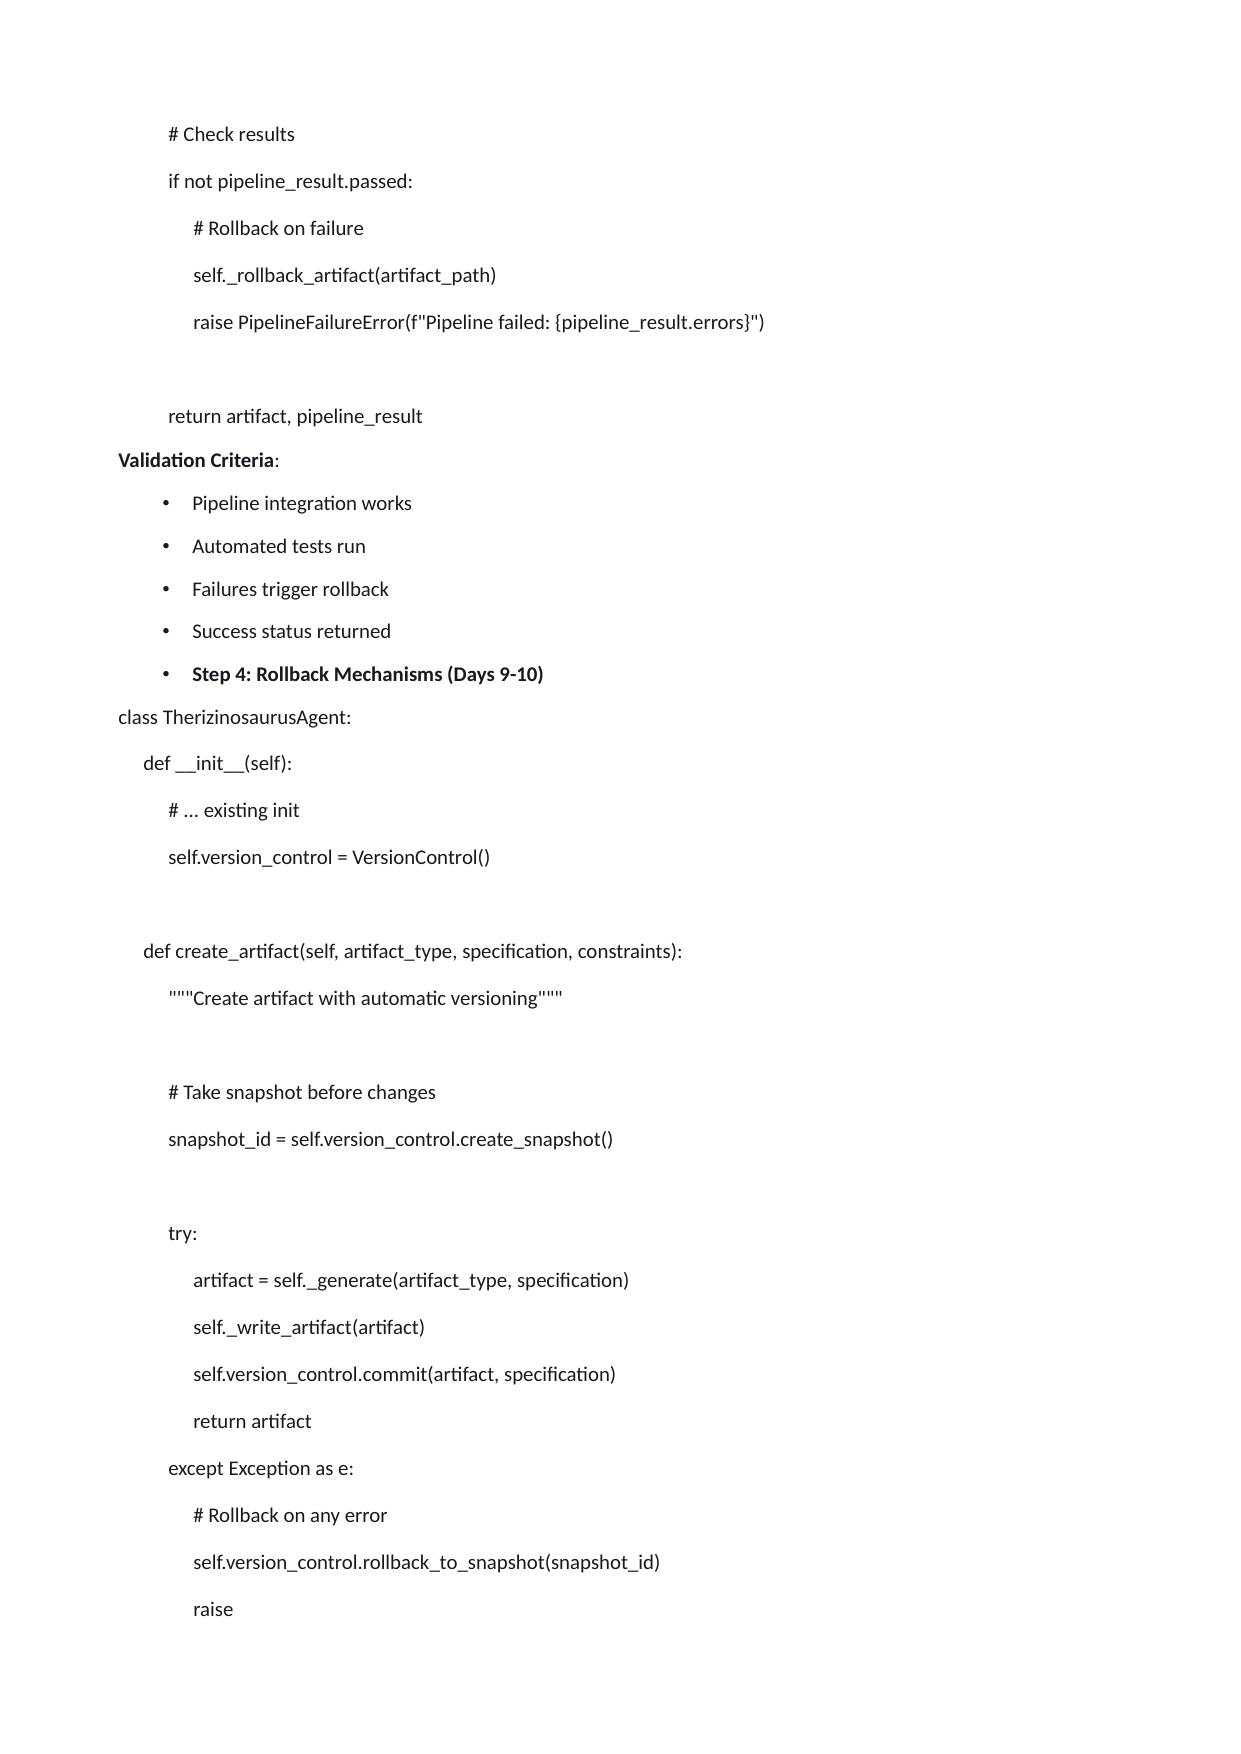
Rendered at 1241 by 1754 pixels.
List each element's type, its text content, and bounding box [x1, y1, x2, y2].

text return artifact [118, 1405, 1122, 1434]
text if not pipeline_result.passed: [118, 165, 1122, 194]
text raise PipelineFailureError(f"Pipeline failed: {pipeline_result.errors}") [118, 306, 1122, 335]
text raise [118, 1593, 1122, 1622]
text def __init__(self): [118, 747, 1122, 776]
text # Rollback on failure [118, 212, 1122, 241]
text self.version_control.rollback_to_snapshot(snapshot_id) [118, 1546, 1122, 1575]
list Pipeline integration works [162, 490, 1122, 515]
list Step 4: Rollback Mechanisms (Days 9-10) [162, 662, 1122, 687]
text class TherizinosaurusAgent: [118, 704, 1122, 730]
list Success status returned [162, 619, 1122, 644]
list Failures trigger rollback [162, 576, 1122, 601]
text """Create artifact with automatic versioning""" [118, 982, 1122, 1011]
text # Take snapshot before changes [118, 1076, 1122, 1105]
text # ... existing init [118, 794, 1122, 823]
text return artifact, pipeline_result [118, 400, 1122, 429]
text snapshot_id = self.version_control.create_snapshot() [118, 1123, 1122, 1152]
text self._write_artifact(artifact) [118, 1311, 1122, 1340]
text def create_artifact(self, artifact_type, specification, constraints): [118, 935, 1122, 964]
text # Rollback on any error [118, 1499, 1122, 1528]
text # Check results [118, 118, 1122, 147]
text Validation Criteria: [118, 447, 1122, 472]
text artifact = self._generate(artifact_type, specification) [118, 1264, 1122, 1293]
text self.version_control = VersionControl() [118, 841, 1122, 870]
text self._rollback_artifact(artifact_path) [118, 259, 1122, 288]
text try: [118, 1217, 1122, 1246]
text self.version_control.commit(artifact, specification) [118, 1358, 1122, 1387]
list Automated tests run [162, 533, 1122, 558]
text except Exception as e: [118, 1452, 1122, 1481]
